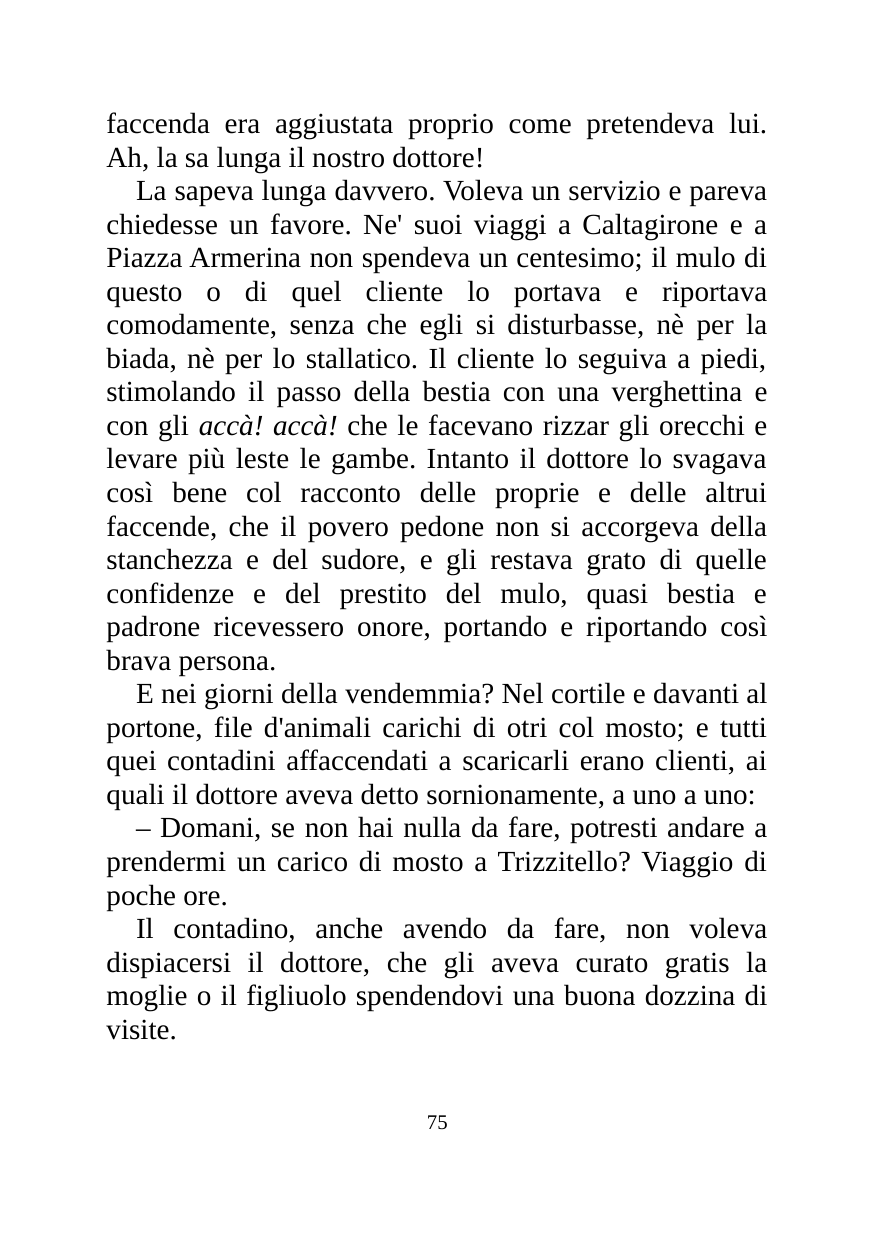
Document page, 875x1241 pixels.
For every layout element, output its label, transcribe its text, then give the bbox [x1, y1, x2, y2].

text Il contadino, anche avendo da fare, non voleva dispiacersi il dottore, che gli aveva curato gratis la moglie o il figliuolo spendendovi una buona dozzina di visite. [106, 911, 768, 1045]
text E nei giorni della vendemmia? Nel cortile e davanti al portone, file d'animali carichi di otri col mosto; e tutti quei contadini affaccendati a scaricarli erano clienti, ai quali il dottore aveva detto sornionamente, a uno a uno: [106, 676, 768, 811]
text La sapeva lunga davvero. Voleva un servizio e pareva chiedesse un favore. Ne' suoi viaggi a Caltagirone e a Piazza Armerina non spendeva un centesimo; il mulo di questo o di quel cliente lo portava e riportava comodamente, senza che egli si disturbasse, nè per la biada, nè per lo stallatico. Il cliente lo seguiva a piedi, stimolando il passo della bestia con una verghettina e con gli accà! accà! che le facevano rizzar gli orecchi e levare più leste le gambe. Intanto il dottore lo svagava così bene col racconto delle proprie e delle altrui faccende, che il povero pedone non si accorgeva della stanchezza e del sudore, e gli restava grato di quelle confidenze e del prestito del mulo, quasi bestia e padrone ricevessero onore, portando e riportando così brava persona. [106, 173, 768, 676]
text – Domani, se non hai nulla da fare, potresti andare a prendermi un carico di mosto a Trizzitello? Viaggio di poche ore. [106, 811, 768, 911]
text faccenda era aggiustata proprio come pretendeva lui. Ah, la sa lunga il nostro dottore! [106, 106, 768, 173]
